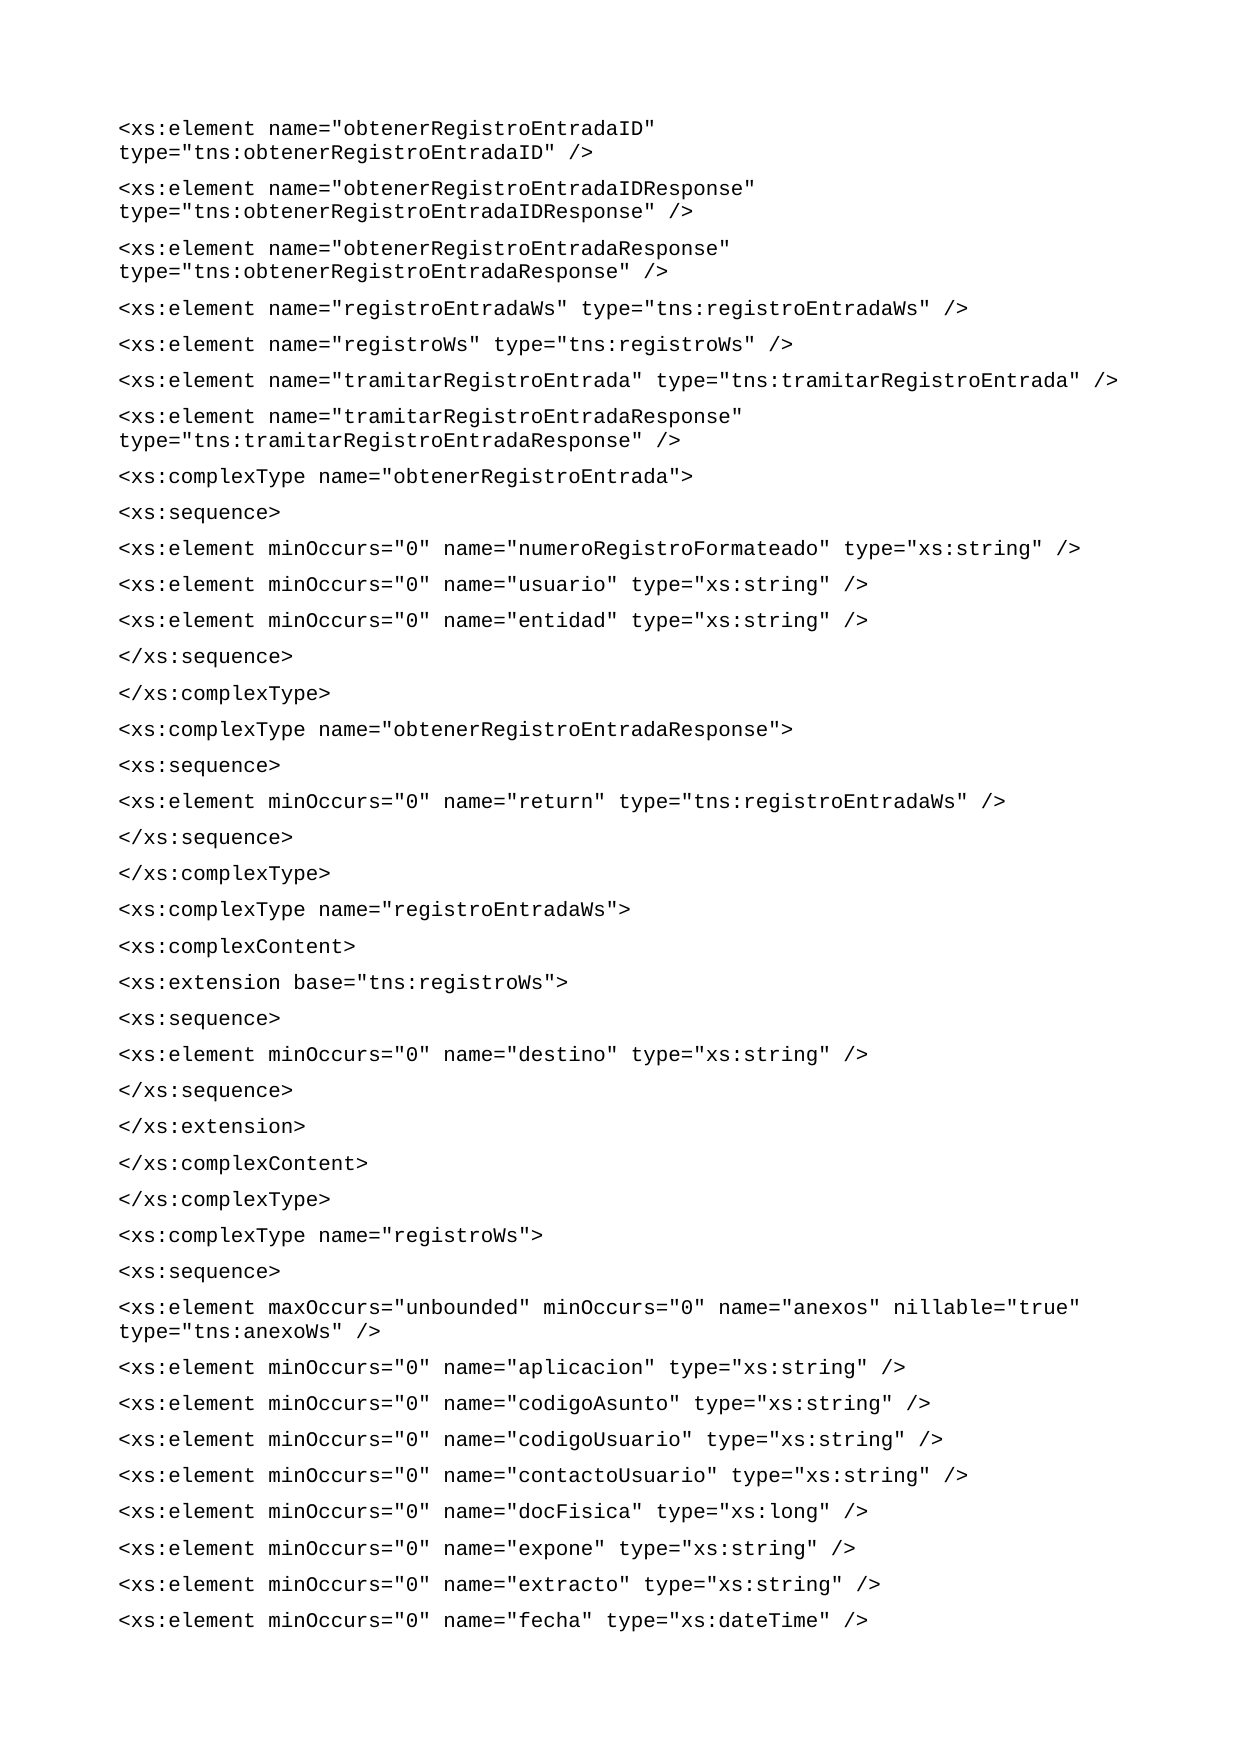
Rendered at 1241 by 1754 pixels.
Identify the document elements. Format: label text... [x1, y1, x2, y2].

text <xs:element name="registroWs" type="tns:registroWs" /> [118, 334, 1122, 357]
text <xs:sequence> [118, 755, 1122, 778]
text <xs:element minOccurs="0" name="entidad" type="xs:string" /> [118, 610, 1122, 634]
text <xs:element maxOccurs="unbounded" minOccurs="0" name="anexos" nillable="true" type="tns:anexoWs" /> [118, 1297, 1122, 1344]
text <xs:element minOccurs="0" name="fecha" type="xs:dateTime" /> [118, 1610, 1122, 1633]
text <xs:element name="registroEntradaWs" type="tns:registroEntradaWs" /> [118, 297, 1122, 321]
text <xs:sequence> [118, 1008, 1122, 1032]
text <xs:element minOccurs="0" name="docFisica" type="xs:long" /> [118, 1501, 1122, 1525]
text <xs:complexType name="registroEntradaWs"> [118, 899, 1122, 923]
text <xs:complexType name="obtenerRegistroEntradaResponse"> [118, 719, 1122, 742]
text <xs:extension base="tns:registroWs"> [118, 972, 1122, 995]
text <xs:complexType name="obtenerRegistroEntrada"> [118, 466, 1122, 489]
text <xs:element minOccurs="0" name="extracto" type="xs:string" /> [118, 1574, 1122, 1597]
text </xs:complexType> [118, 1189, 1122, 1212]
text <xs:sequence> [118, 1261, 1122, 1284]
text <xs:element name="obtenerRegistroEntradaResponse" type="tns:obtenerRegistroEntradaResponse" /> [118, 238, 1122, 285]
text <xs:complexContent> [118, 936, 1122, 959]
text <xs:element minOccurs="0" name="destino" type="xs:string" /> [118, 1044, 1122, 1068]
text <xs:element minOccurs="0" name="codigoUsuario" type="xs:string" /> [118, 1429, 1122, 1453]
text <xs:element minOccurs="0" name="aplicacion" type="xs:string" /> [118, 1357, 1122, 1381]
text <xs:element name="obtenerRegistroEntradaIDResponse" type="tns:obtenerRegistroEntradaIDResponse" /> [118, 178, 1122, 225]
text <xs:element minOccurs="0" name="contactoUsuario" type="xs:string" /> [118, 1465, 1122, 1489]
text <xs:element minOccurs="0" name="codigoAsunto" type="xs:string" /> [118, 1393, 1122, 1417]
text </xs:complexContent> [118, 1152, 1122, 1176]
text </xs:extension> [118, 1116, 1122, 1140]
text </xs:sequence> [118, 1080, 1122, 1104]
text <xs:complexType name="registroWs"> [118, 1225, 1122, 1248]
text <xs:element minOccurs="0" name="return" type="tns:registroEntradaWs" /> [118, 791, 1122, 815]
text <xs:element minOccurs="0" name="numeroRegistroFormateado" type="xs:string" /> [118, 538, 1122, 562]
text <xs:element minOccurs="0" name="usuario" type="xs:string" /> [118, 574, 1122, 598]
text <xs:element name="obtenerRegistroEntradaID" type="tns:obtenerRegistroEntradaID" /> [118, 118, 1122, 165]
text <xs:sequence> [118, 502, 1122, 526]
text <xs:element name="tramitarRegistroEntradaResponse" type="tns:tramitarRegistroEntradaResponse" /> [118, 406, 1122, 453]
text </xs:sequence> [118, 646, 1122, 670]
text </xs:sequence> [118, 827, 1122, 851]
text </xs:complexType> [118, 683, 1122, 706]
text <xs:element name="tramitarRegistroEntrada" type="tns:tramitarRegistroEntrada" /> [118, 370, 1122, 393]
text <xs:element minOccurs="0" name="expone" type="xs:string" /> [118, 1538, 1122, 1561]
text </xs:complexType> [118, 863, 1122, 887]
